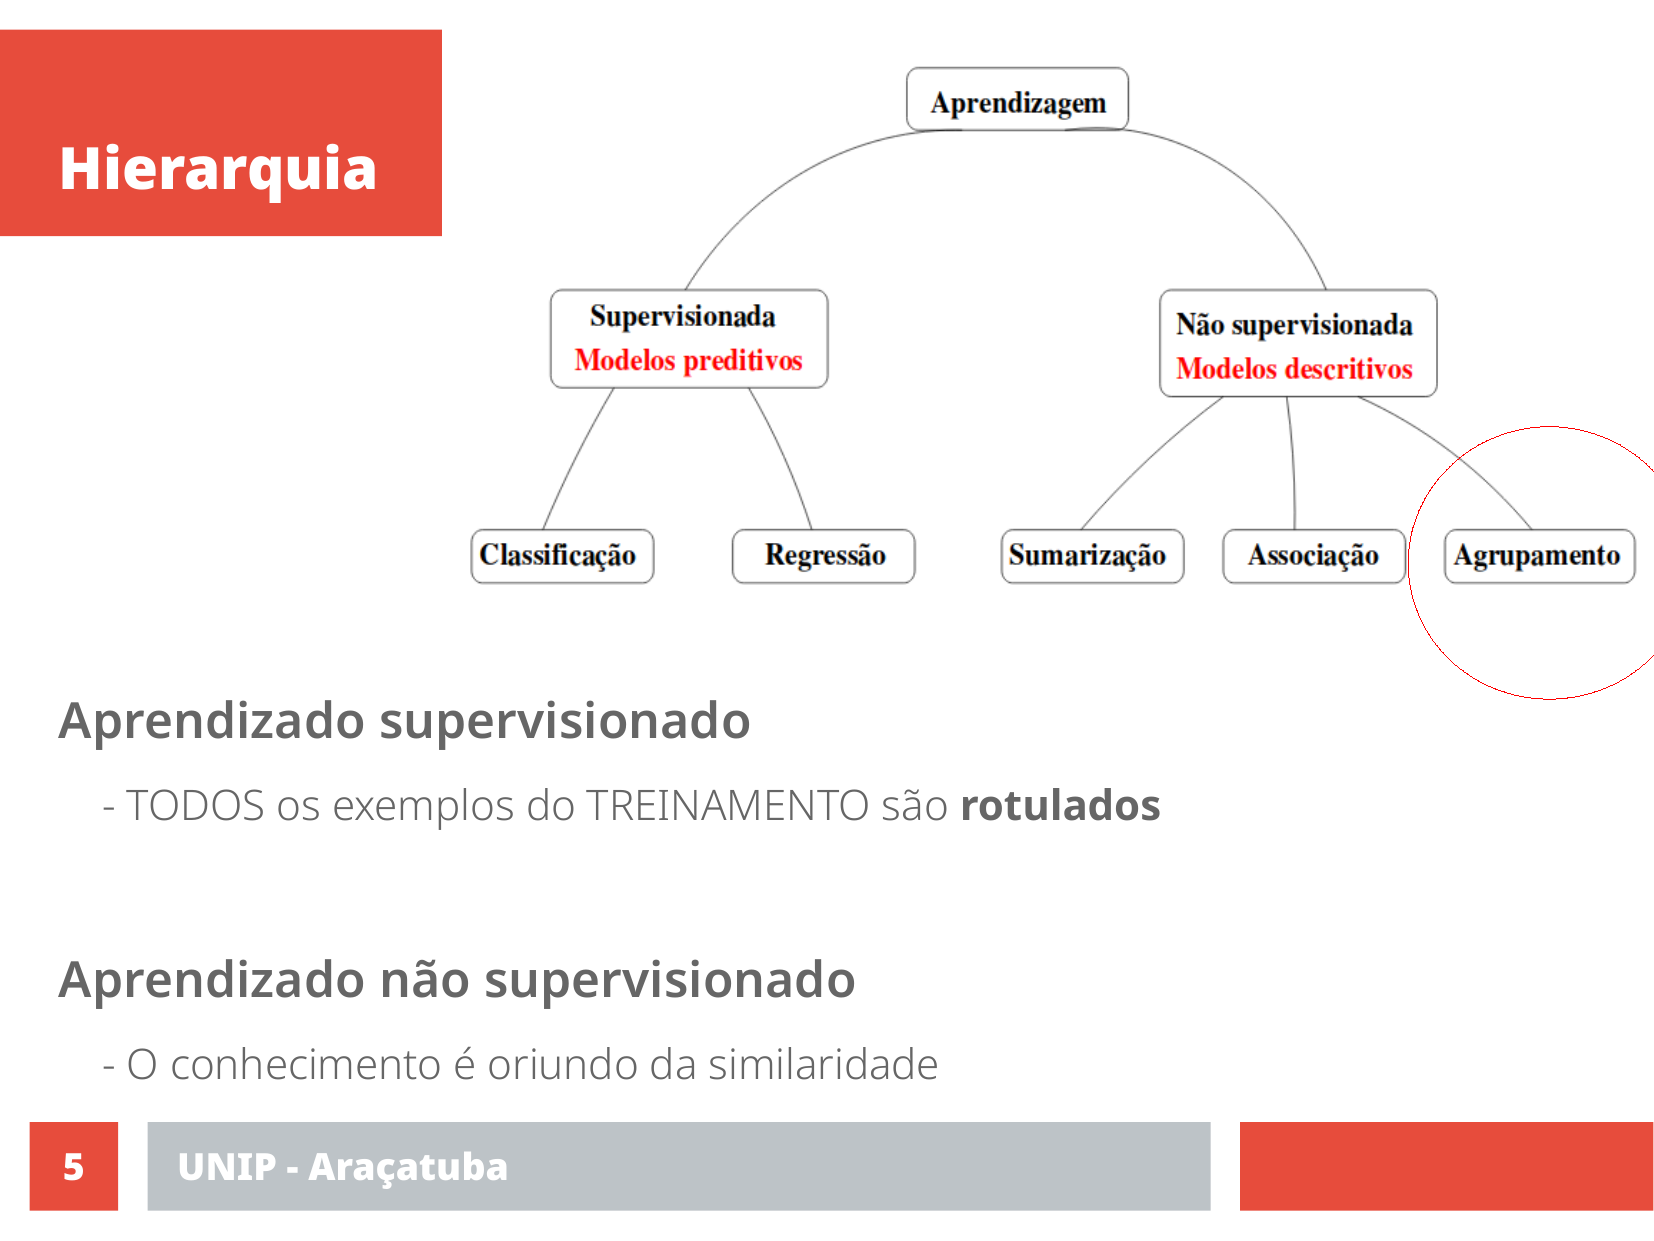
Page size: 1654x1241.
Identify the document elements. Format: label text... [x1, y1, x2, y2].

picture [442, 27, 1654, 636]
title Hierarquia [59, 59, 442, 207]
list Aprendizado supervisionado - TODOS os exemplos do TREINAMENTO são rotulados Aprendizado não supervisionado - O conhecimento é oriundo da similaridade [59, 324, 1565, 1093]
